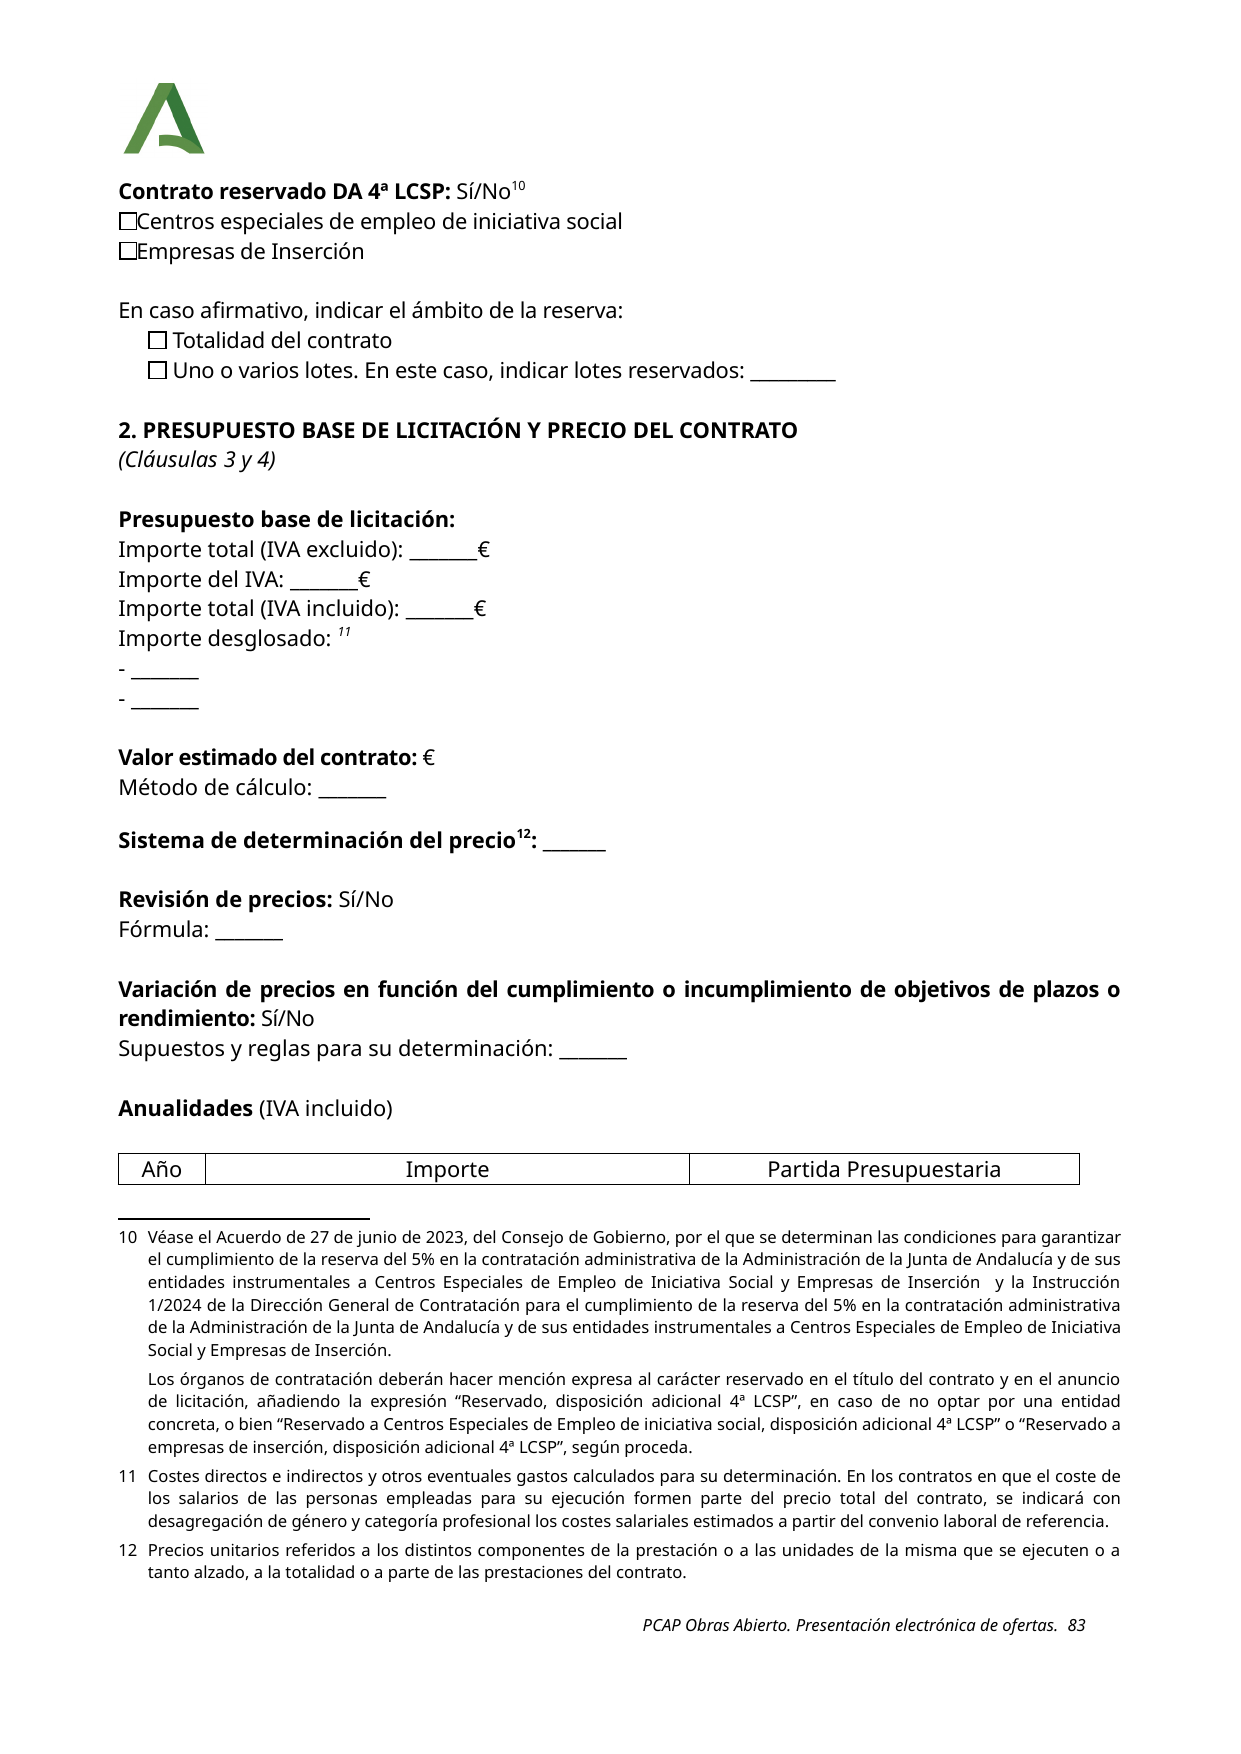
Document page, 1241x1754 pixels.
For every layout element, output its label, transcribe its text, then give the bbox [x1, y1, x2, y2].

text Importe desglosado: [118, 623, 1122, 653]
text Revisión de precios: Sí/No [118, 884, 1122, 914]
text Método de cálculo: _______ [118, 772, 1122, 802]
text Contrato reservado DA 4ª LCSP: Sí/No [118, 176, 1122, 206]
text Centros especiales de empleo de iniciativa social [118, 206, 1122, 236]
text Precios unitarios referidos a los distintos componentes de la prestación o a las unidades de la misma que se ejecuten o a tanto alzado, a la totalidad o a parte de las prestaciones del contrato. [118, 1538, 1122, 1584]
text Importe total (IVA incluido): _______€ [118, 593, 1122, 623]
table_header Partida Presupuestaria [690, 1154, 1079, 1183]
text Importe total (IVA excluido): _______€ [118, 534, 1122, 564]
text Véase el Acuerdo de 27 de junio de 2023, del Consejo de Gobierno, por el que se determinan las condiciones para garantizar el cumplimiento de la reserva del 5% en la contratación administrativa de la Administración de la Junta de Andalucía y de sus entidades instrumentales a Centros Especiales de Empleo de Iniciativa Social y Empresas de Inserción y la Instrucción 1/2024 de la Dirección General de Contratación para el cumplimiento de la reserva del 5% en la contratación administrativa de la Administración de la Junta de Andalucía y de sus entidades instrumentales a Centros Especiales de Empleo de Iniciativa Social y Empresas de Inserción. [118, 1225, 1122, 1361]
text Los órganos de contratación deberán hacer mención expresa al carácter reservado en el título del contrato y en el anuncio de licitación, añadiendo la expresión “Reservado, disposición adicional 4ª LCSP”, en caso de no optar por una entidad concreta, o bien “Reservado a Centros Especiales de Empleo de iniciativa social, disposición adicional 4ª LCSP” o “Reservado a empresas de inserción, disposición adicional 4ª LCSP”, según proceda. [118, 1367, 1122, 1458]
text (Cláusulas 3 y 4) [118, 444, 1122, 474]
table_header Año [119, 1154, 205, 1183]
text Presupuesto base de licitación: [118, 504, 1122, 534]
text Variación de precios en función del cumplimiento o incumplimiento de objetivos de plazos o rendimiento: Sí/No [118, 974, 1122, 1033]
text En caso afirmativo, indicar el ámbito de la reserva: [118, 296, 1122, 325]
text Costes directos e indirectos y otros eventuales gastos calculados para su determinación. En los contratos en que el coste de los salarios de las personas empleadas para su ejecución formen parte del precio total del contrato, se indicará con desagregación de género y categoría profesional los costes salariales estimados a partir del convenio laboral de referencia. [118, 1464, 1122, 1532]
text Fórmula: _______ [118, 914, 1122, 944]
text - _______ [118, 683, 1122, 713]
text Valor estimado del contrato: € [118, 742, 1122, 772]
text Totalidad del contrato [148, 325, 1122, 355]
text Anualidades (IVA incluido) [118, 1093, 1122, 1123]
text 2. PRESUPUESTO BASE DE LICITACIÓN Y PRECIO DEL CONTRATO [118, 415, 1122, 444]
text Empresas de Inserción [118, 236, 1122, 266]
text Importe del IVA: _______€ [118, 564, 1122, 593]
table_header Importe [206, 1154, 689, 1183]
text - _______ [118, 653, 1122, 683]
text Sistema de determinación del precio: _______ [118, 825, 1122, 854]
picture [119, 78, 209, 158]
text Uno o varios lotes. En este caso, indicar lotes reservados: _________ [148, 355, 1122, 385]
text Supuestos y reglas para su determinación: _______ [118, 1033, 1122, 1063]
